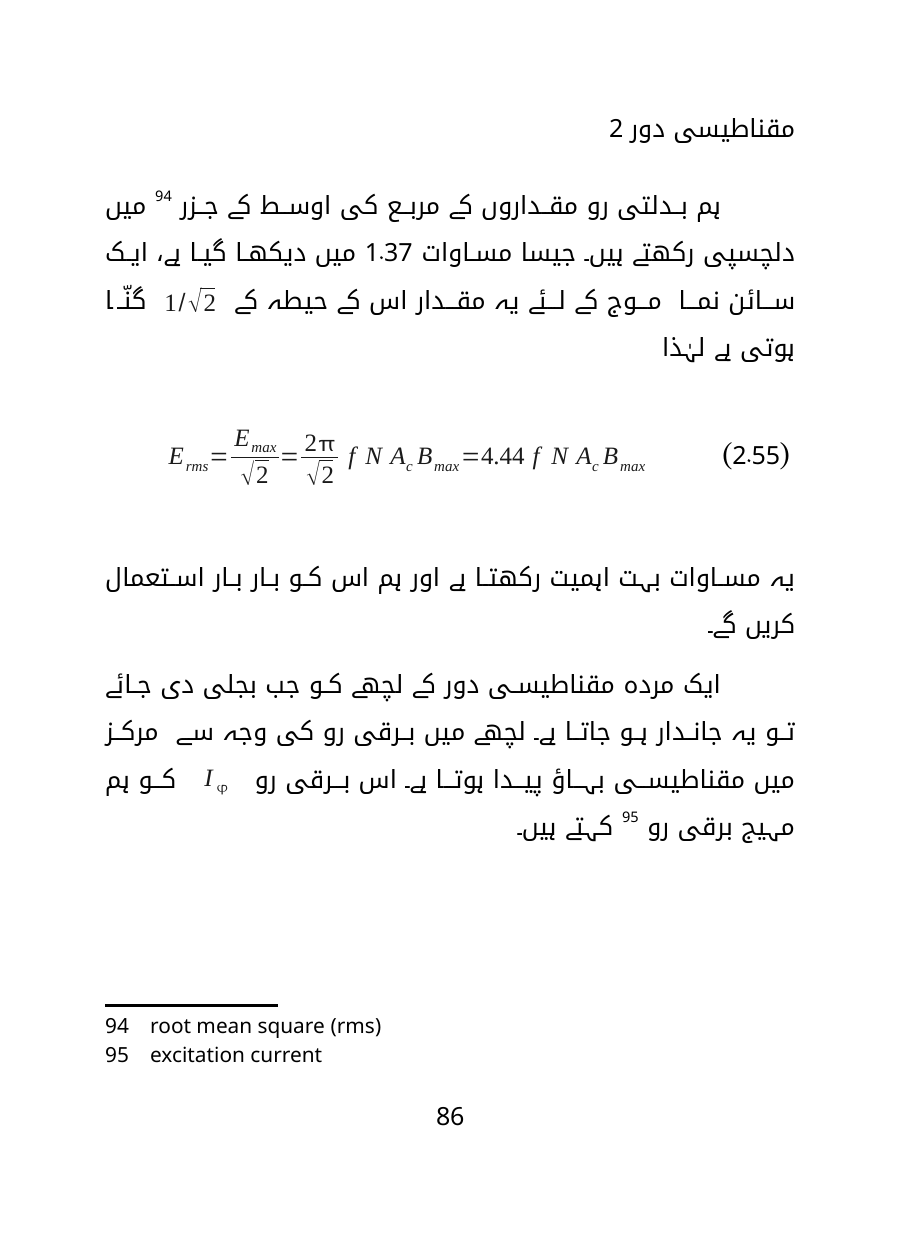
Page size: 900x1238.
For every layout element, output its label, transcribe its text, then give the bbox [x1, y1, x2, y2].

text root mean square (rms) [105, 1012, 795, 1040]
table_header (2.55) [698, 419, 795, 507]
text excitation current [105, 1040, 795, 1068]
text ایک مردہ مقناطیسی دور کے لچھے کو جب بجلی دی جائے تو یہ جاندار ہو جاتا ہے۔ لچھے میں برقی رو کی وجہ سے مرکز میں مقناطیسی بہاؤ پیدا ہوتا ہے۔ اس برقی رو کو ہم مہیج برقی رو کہتے ہیں۔ [105, 661, 795, 851]
text یہ مساوات بہت اہمیت رکھتا ہے اور ہم اس کو بار بار استعمال کریں گے۔ [105, 554, 795, 649]
text ہم بدلتی رو مقداروں کے مربع کی اوسط کے جزر میں دلچسپی رکھتے ہیں۔ جیسا مساوات 1.37 میں دیکھا گیا ہے، ایک سائن نما موج کے لئے یہ مقدار اس کے حیطہ کےگنّا ہوتی ہے لہٰذا [105, 182, 795, 372]
table_header [105, 419, 698, 507]
